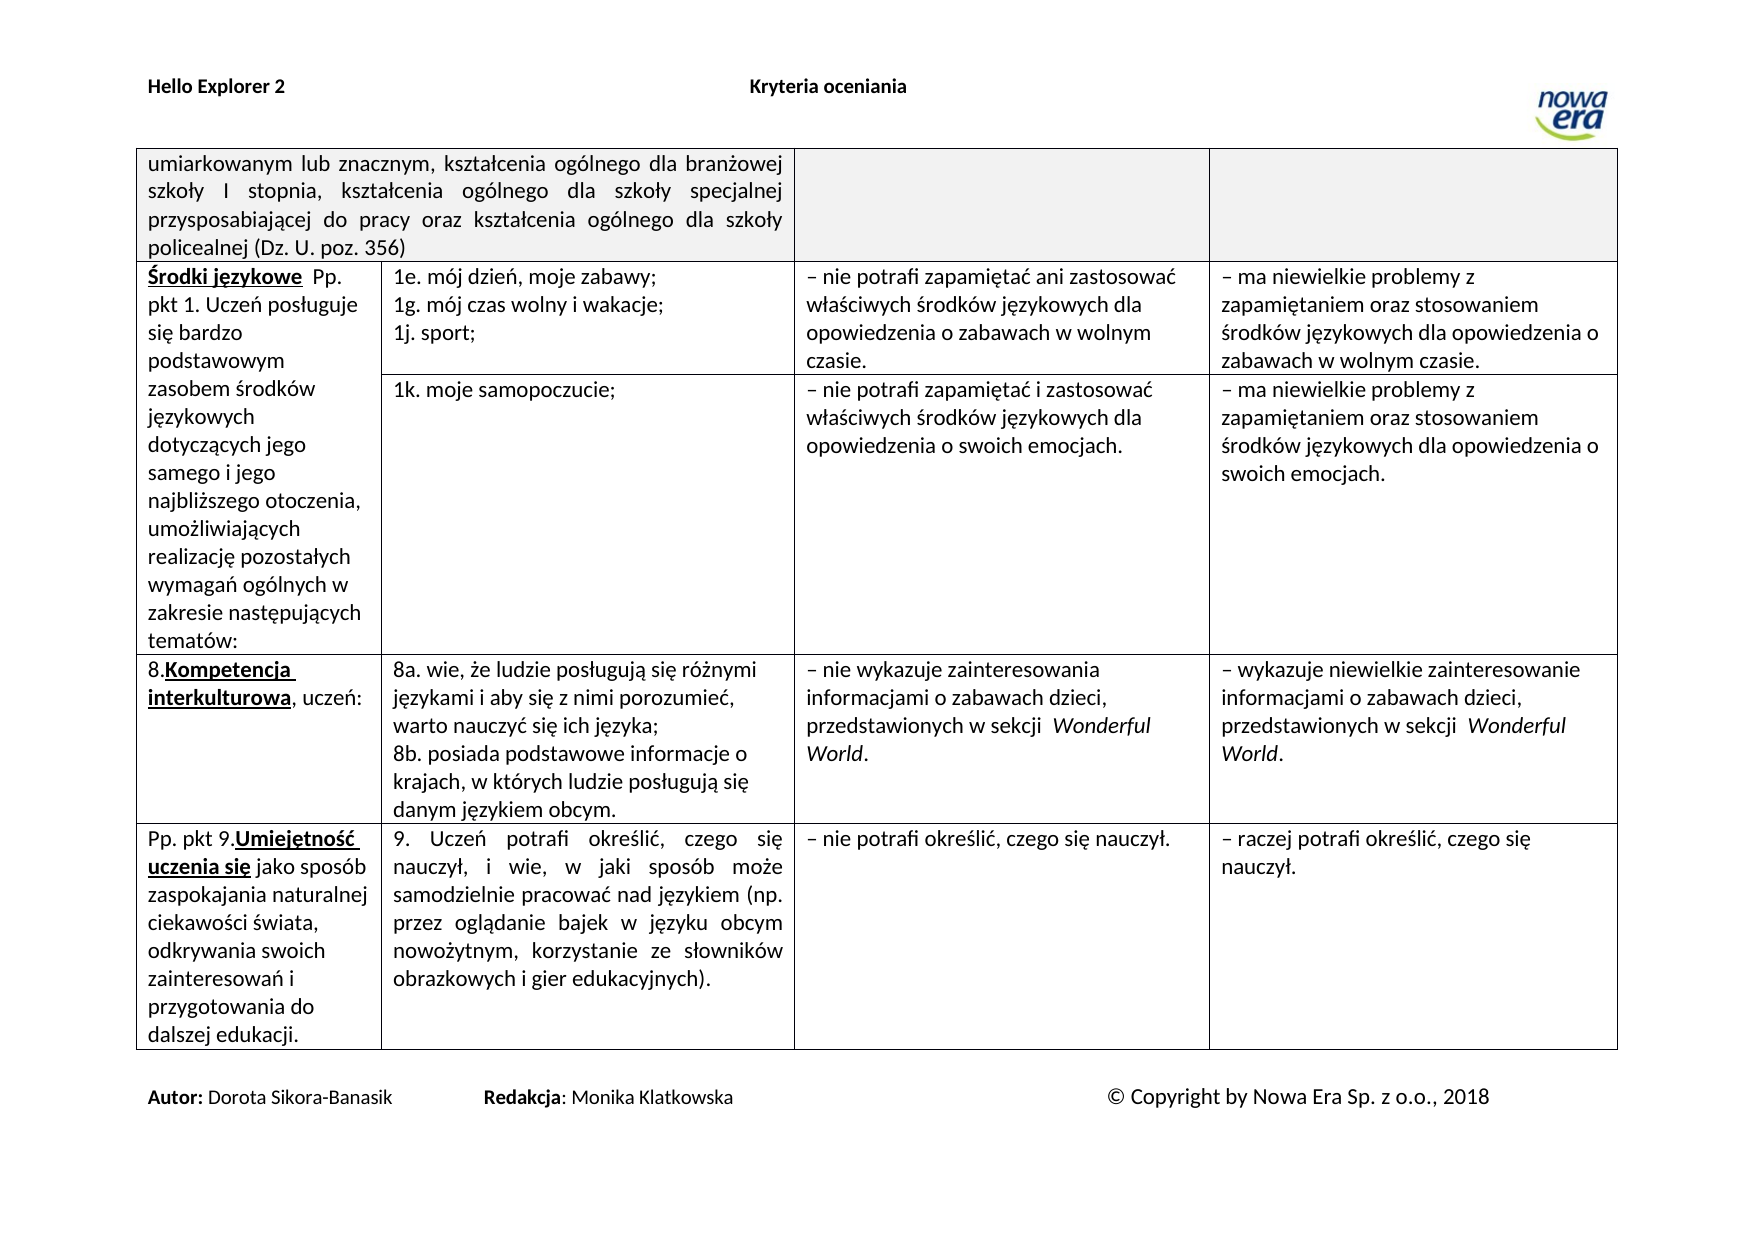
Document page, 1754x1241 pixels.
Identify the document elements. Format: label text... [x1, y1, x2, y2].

table_cell Środki językowe Pp. pkt 1. Uczeń posługuje się bardzo podstawowym zasobem środków językowych dotyczących jego samego i jego najbliższego otoczenia, umożliwiających realizację pozostałych wymagań ogólnych w zakresie następujących tematów: [137, 262, 381, 654]
table_cell 8.Kompetencja interkulturowa, uczeń: [137, 655, 381, 823]
table_cell 8a. wie, że ludzie posługują się różnymi językami i aby się z nimi porozumieć, warto nauczyć się ich języka; 8b. posiada podstawowe informacje o krajach, w których ludzie posługują się danym językiem obcym. [382, 655, 794, 823]
table_cell – raczej potrafi określić, czego się nauczył. [1210, 824, 1617, 1048]
table_cell [795, 149, 1209, 261]
table_cell 1e. mój dzień, moje zabawy; 1g. mój czas wolny i wakacje; 1j. sport; [382, 262, 794, 374]
table_cell 9. Uczeń potrafi określić, czego się nauczył, i wie, w jaki sposób może samodzielnie pracować nad językiem (np. przez oglądanie bajek w języku obcym nowożytnym, korzystanie ze słowników obrazkowych i gier edukacyjnych). [382, 824, 794, 1048]
table_cell – wykazuje niewielkie zainteresowanie informacjami o zabawach dzieci, przedstawionych w sekcji Wonderful World. [1210, 655, 1617, 823]
table_cell – nie potrafi zapamiętać i zastosować właściwych środków językowych dla opowiedzenia o swoich emocjach. [795, 375, 1209, 654]
table_cell [1210, 149, 1617, 261]
table_cell umiarkowanym lub znacznym, kształcenia ogólnego dla branżowej szkoły I stopnia, kształcenia ogólnego dla szkoły specjalnej przysposabiającej do pracy oraz kształcenia ogólnego dla szkoły policealnej (Dz. U. poz. 356) [137, 149, 794, 261]
table_cell 1k. moje samopoczucie; [382, 375, 794, 654]
table_cell Pp. pkt 9.Umiejętność uczenia się jako sposób zaspokajania naturalnej ciekawości świata, odkrywania swoich zainteresowań i przygotowania do dalszej edukacji. [137, 824, 381, 1048]
table_cell – nie wykazuje zainteresowania informacjami o zabawach dzieci, przedstawionych w sekcji Wonderful World. [795, 655, 1209, 823]
picture [1526, 83, 1621, 148]
table_cell – ma niewielkie problemy z zapamiętaniem oraz stosowaniem środków językowych dla opowiedzenia o swoich emocjach. [1210, 375, 1617, 654]
table_cell – nie potrafi zapamiętać ani zastosować właściwych środków językowych dla opowiedzenia o zabawach w wolnym czasie. [795, 262, 1209, 374]
table_cell – nie potrafi określić, czego się nauczył. [795, 824, 1209, 1048]
table_cell – ma niewielkie problemy z zapamiętaniem oraz stosowaniem środków językowych dla opowiedzenia o zabawach w wolnym czasie. [1210, 262, 1617, 374]
